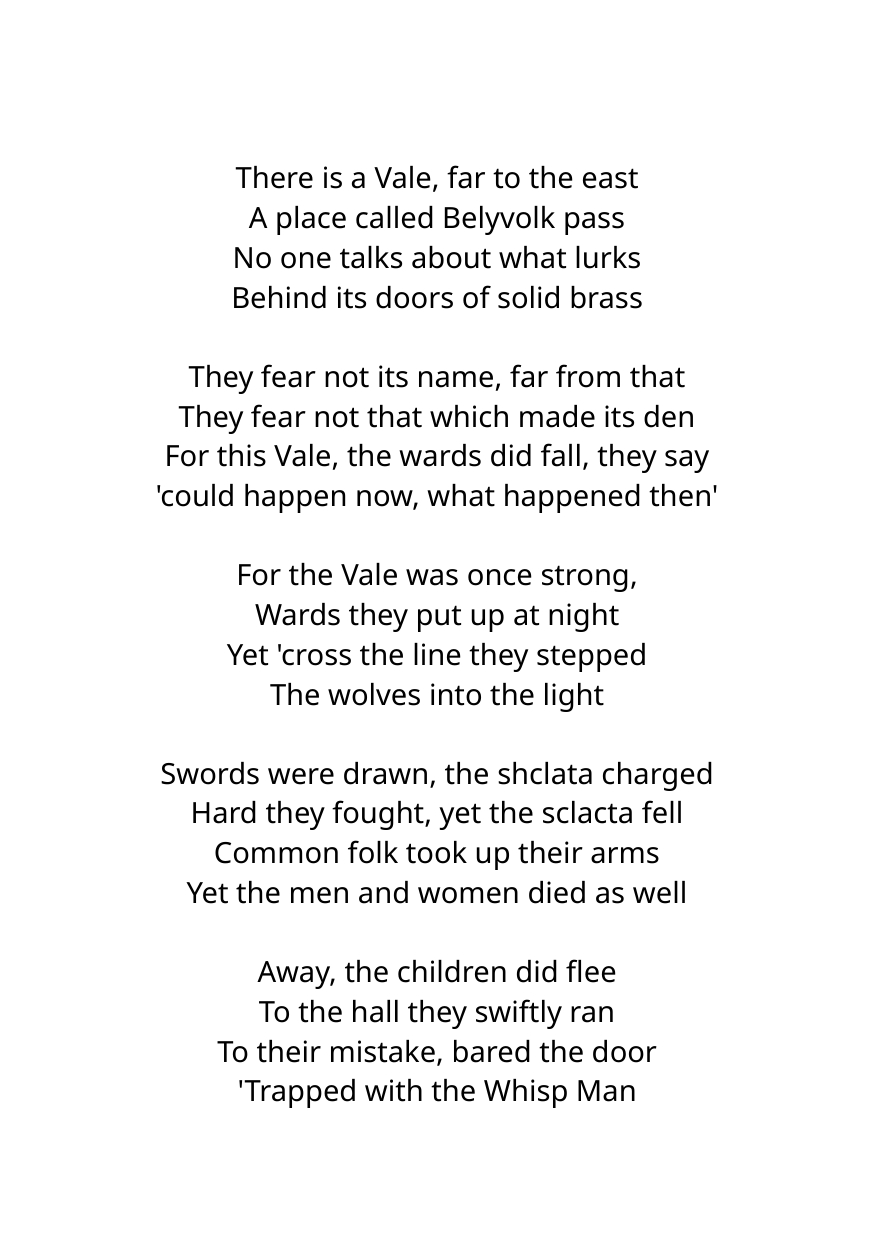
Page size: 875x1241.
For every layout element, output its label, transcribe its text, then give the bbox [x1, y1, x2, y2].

text For the Vale was once strong, [118, 555, 756, 594]
text Yet the men and women died as well [118, 872, 756, 912]
text Away, the children did flee [118, 952, 756, 991]
text Yet 'cross the line they stepped [118, 634, 756, 674]
text There is a Vale, far to the east [118, 158, 756, 197]
text To their mistake, bared the door [118, 1031, 756, 1071]
text Wards they put up at night [118, 594, 756, 634]
text Common folk took up their arms [118, 832, 756, 872]
text They fear not that which made its den [118, 396, 756, 436]
text A place called Belyvolk pass [118, 197, 756, 237]
text They fear not its name, far from that [118, 356, 756, 396]
text To the hall they swiftly ran [118, 991, 756, 1031]
text 'could happen now, what happened then' [118, 475, 756, 515]
text No one talks about what lurks [118, 237, 756, 277]
text Swords were drawn, the shclata charged [118, 753, 756, 793]
text The wolves into the light [118, 674, 756, 713]
text Behind its doors of solid brass [118, 277, 756, 317]
text 'Trapped with the Whisp Man [118, 1071, 756, 1110]
text Hard they fought, yet the sclacta fell [118, 793, 756, 832]
text For this Vale, the wards did fall, they say [118, 436, 756, 475]
